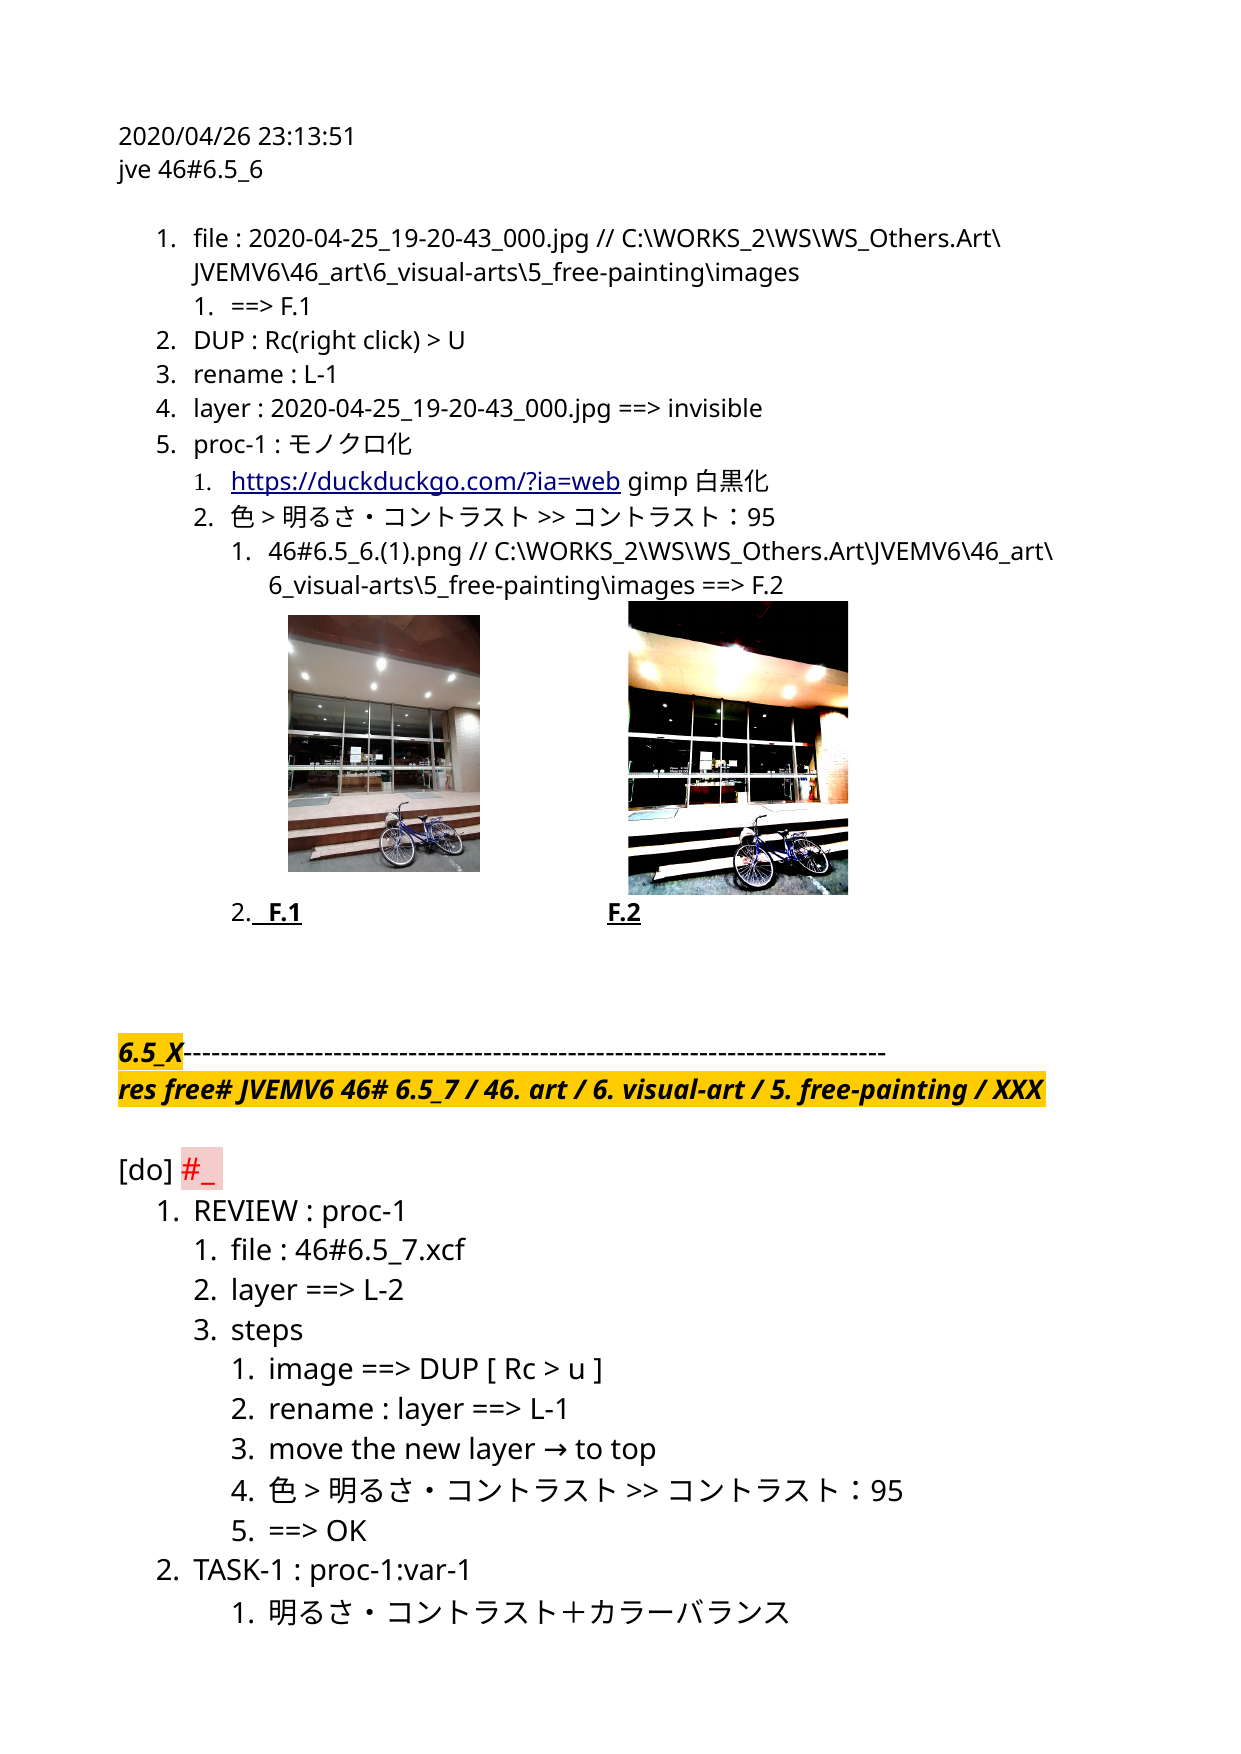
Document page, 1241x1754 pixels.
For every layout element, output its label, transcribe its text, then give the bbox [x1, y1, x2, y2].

list 明るさ・コントラスト＋カラーバランス [231, 1589, 1122, 1632]
list TASK-1 : proc-1:var-1 [156, 1550, 1122, 1589]
list REVIEW : proc-1 [156, 1190, 1122, 1229]
list 色 > 明るさ・コントラスト >> コントラスト：95 [231, 1468, 1122, 1510]
list ==> OK [231, 1510, 1122, 1550]
list DUP : Rc(right click) > U [156, 322, 1122, 357]
list ==> F.1 [193, 288, 1122, 322]
list image ==> DUP [ Rc > u ] [231, 1348, 1122, 1388]
list move the new layer → to top [231, 1428, 1122, 1468]
list rename : layer ==> L-1 [231, 1388, 1122, 1428]
text 6.5_X--------------------------------------------------------------------------- [118, 1031, 1122, 1071]
list steps [193, 1309, 1122, 1348]
list layer ==> L-2 [193, 1269, 1122, 1309]
text res free# JVEMV6 46# 6.5_7 / 46. art / 6. visual-art / 5. free-painting / XXX [118, 1071, 1122, 1107]
list https://duckduckgo.com/?ia=web gimp 白黒化 [193, 461, 1122, 497]
list layer : 2020-04-25_19-20-43_000.jpg ==> invisible [156, 391, 1122, 425]
text [do] #_ [118, 1147, 1122, 1190]
picture [628, 601, 849, 895]
picture [288, 615, 480, 872]
list file : 2020-04-25_19-20-43_000.jpg // C:\WORKS_2\WS\WS_Others.Art\JVEMV6\46_art\6_visual-arts\5_free-painting\images [156, 220, 1122, 288]
list F.1 F.2 [231, 895, 1122, 929]
text 2020/04/26 23:13:51 [118, 118, 1122, 152]
text jve 46#6.5_6 [118, 152, 1122, 186]
list file : 46#6.5_7.xcf [193, 1229, 1122, 1269]
list proc-1 : モノクロ化 [156, 425, 1122, 461]
list rename : L-1 [156, 357, 1122, 391]
list 色 > 明るさ・コントラスト >> コントラスト：95 [193, 497, 1122, 533]
list 46#6.5_6.(1).png // C:\WORKS_2\WS\WS_Others.Art\JVEMV6\46_art\6_visual-arts\5_free-painting\images ==> F.2 [231, 533, 1122, 602]
